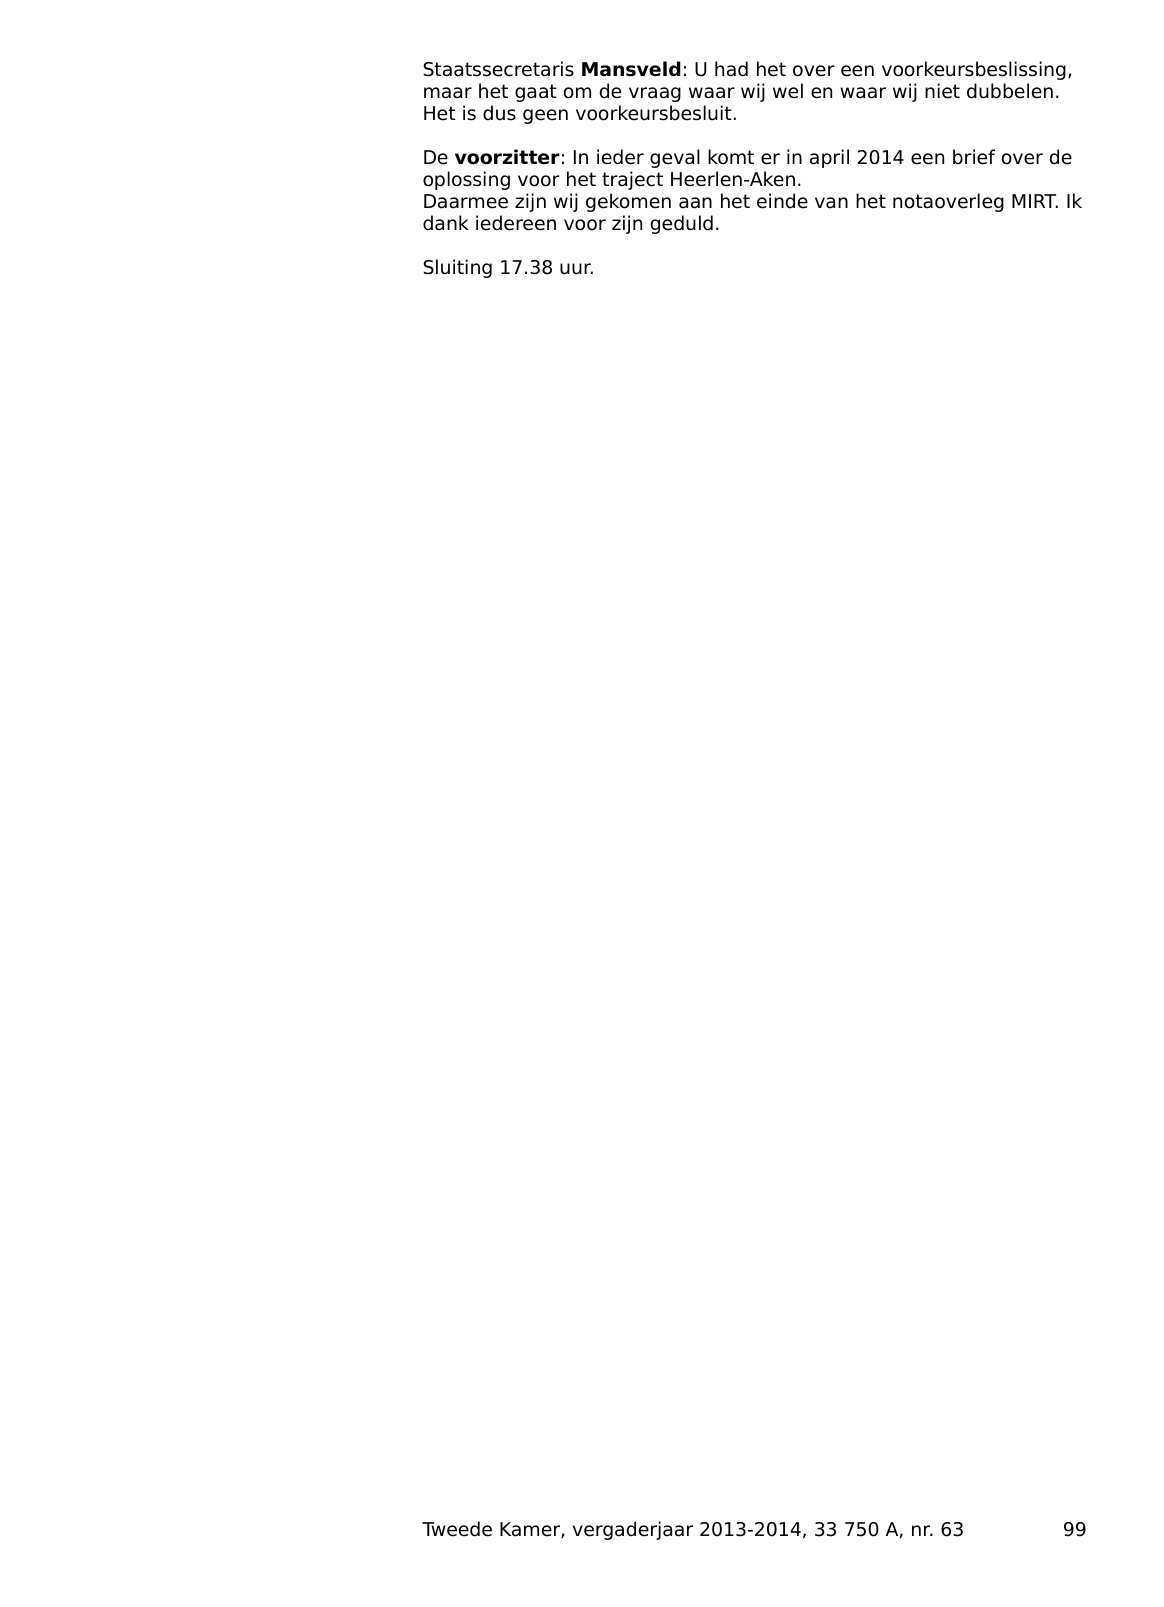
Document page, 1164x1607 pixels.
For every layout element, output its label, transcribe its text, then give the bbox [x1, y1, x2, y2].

text Daarmee zijn wij gekomen aan het einde van het notaoverleg MIRT. Ik dank iedereen voor zijn geduld. [422, 191, 1087, 235]
text Sluiting 17.38 uur. [422, 257, 1087, 279]
text Staatssecretaris Mansveld: U had het over een voorkeursbeslissing, maar het gaat om de vraag waar wij wel en waar wij niet dubbelen. Het is dus geen voorkeursbesluit. [422, 59, 1087, 125]
text De voorzitter: In ieder geval komt er in april 2014 een brief over de oplossing voor het traject Heerlen-Aken. [422, 147, 1087, 191]
